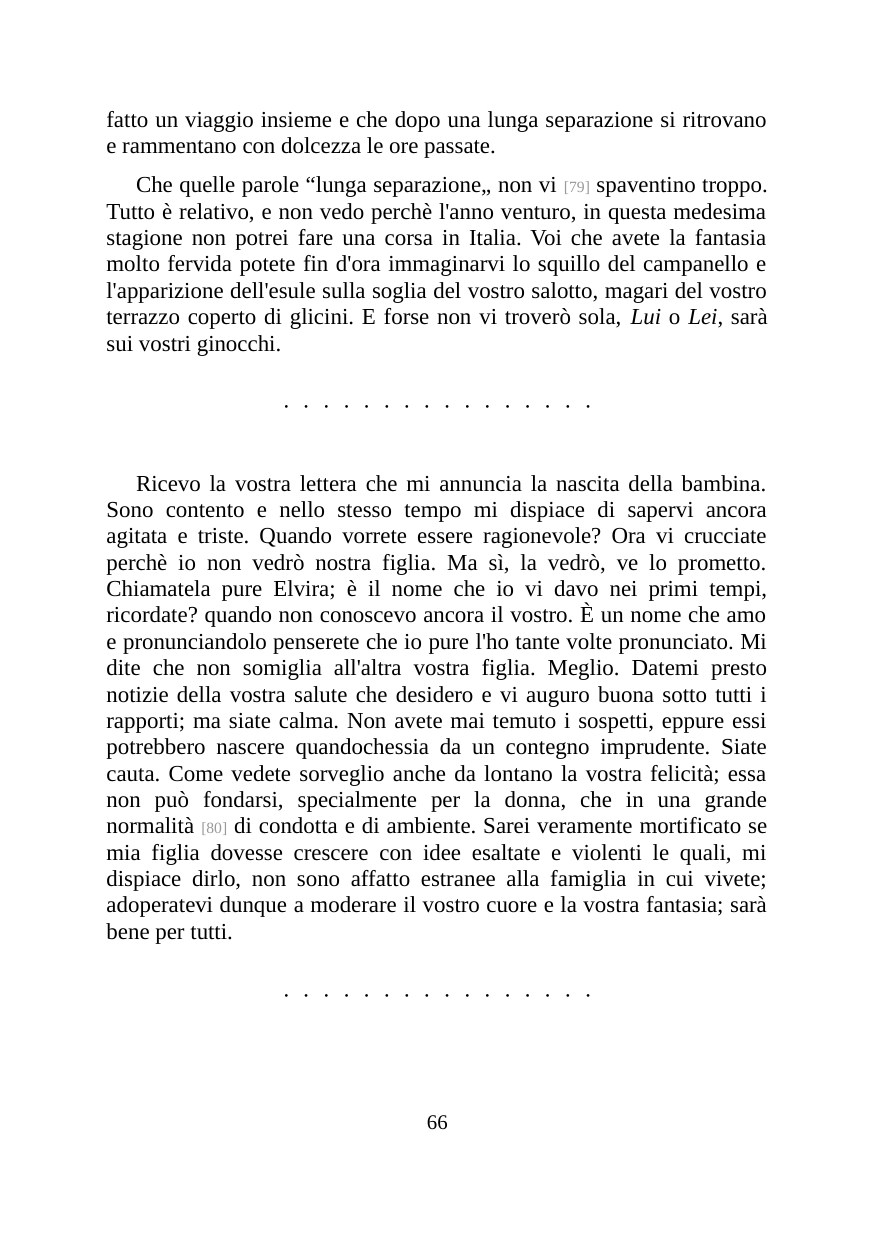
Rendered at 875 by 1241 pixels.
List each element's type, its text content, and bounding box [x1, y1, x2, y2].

text ················ [106, 393, 768, 420]
text fatto un viaggio insieme e che dopo una lunga separazione si ritrovano e rammentano con dolcezza le ore passate. [106, 106, 768, 159]
text Ricevo la vostra lettera che mi annuncia la nascita della bambina. Sono contento e nello stesso tempo mi dispiace di sapervi ancora agitata e triste. Quando vorrete essere ragionevole? Ora vi crucciate perchè io non vedrò nostra figlia. Ma sì, la vedrò, ve lo prometto. Chiamatela pure Elvira; è il nome che io vi davo nei primi tempi, ricordate? quando non conoscevo ancora il vostro. È un nome che amo e pronunciandolo penserete che io pure l'ho tante volte pronunciato. Mi dite che non somiglia all'altra vostra figlia. Meglio. Datemi presto notizie della vostra salute che desidero e vi auguro buona sotto tutti i rapporti; ma siate calma. Non avete mai temuto i sospetti, eppure essi potrebbero nascere quandochessia da un contegno imprudente. Siate cauta. Come vedete sorveglio anche da lontano la vostra felicità; essa non può fondarsi, specialmente per la donna, che in una grande normalità [80] di condotta e di ambiente. Sarei veramente mortificato se mia figlia dovesse crescere con idee esaltate e violenti le quali, mi dispiace dirlo, non sono affatto estranee alla famiglia in cui vivete; adoperatevi dunque a moderare il vostro cuore e la vostra fantasia; sarà bene per tutti. [106, 470, 768, 944]
text Che quelle parole “lunga separazione„ non vi [79] spaventino troppo. Tutto è relativo, e non vedo perchè l'anno venturo, in questa medesima stagione non potrei fare una corsa in Italia. Voi che avete la fantasia molto fervida potete fin d'ora immaginarvi lo squillo del campanello e l'apparizione dell'esule sulla soglia del vostro salotto, magari del vostro terrazzo coperto di glicini. E forse non vi troverò sola, Lui o Lei, sarà sui vostri ginocchi. [106, 171, 768, 356]
text ················ [106, 982, 768, 1008]
